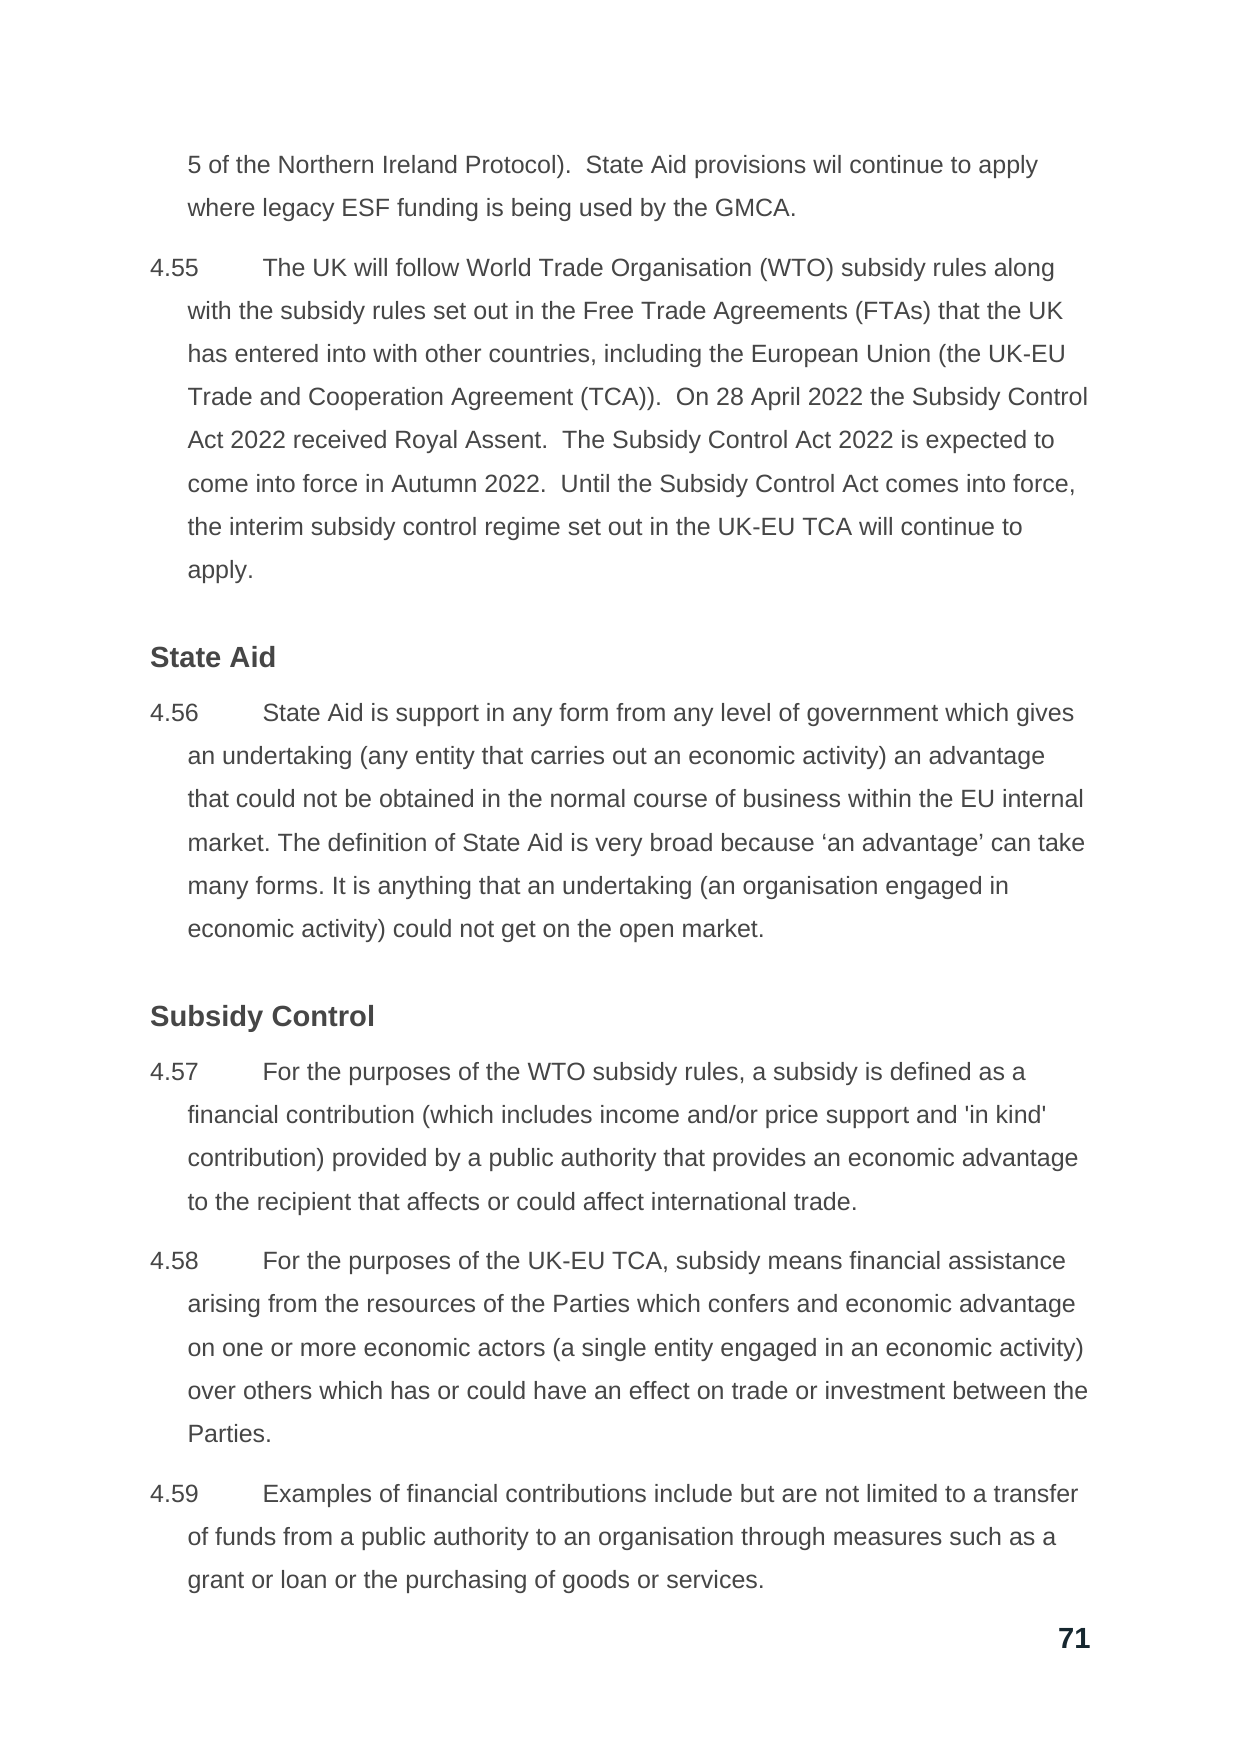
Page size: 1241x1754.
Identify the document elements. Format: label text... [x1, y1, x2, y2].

text 4.57 For the purposes of the WTO subsidy rules, a subsidy is defined as a financial contribution (which includes income and/or price support and 'in kind' contribution) provided by a public authority that provides an economic advantage to the recipient that affects or could affect international trade. [150, 1057, 1090, 1215]
text 4.58 For the purposes of the UK-EU TCA, subsidy means financial assistance arising from the resources of the Parties which confers and economic advantage on one or more economic actors (a single entity engaged in an economic activity) over others which has or could have an effect on trade or investment between the Parties. [150, 1246, 1090, 1447]
text 4.56 State Aid is support in any form from any level of government which gives an undertaking (any entity that carries out an economic activity) an advantage that could not be obtained in the normal course of business within the EU internal market. The definition of State Aid is very broad because ‘an advantage’ can take many forms. It is anything that an undertaking (an organisation engaged in economic activity) could not get on the open market. [150, 698, 1090, 942]
text 4.55 The UK will follow World Trade Organisation (WTO) subsidy rules along with the subsidy rules set out in the Free Trade Agreements (FTAs) that the UK has entered into with other countries, including the European Union (the UK-EU Trade and Cooperation Agreement (TCA)). On 28 April 2022 the Subsidy Control Act 2022 received Royal Assent. The Subsidy Control Act 2022 is expected to come into force in Autumn 2022. Until the Subsidy Control Act comes into force, the interim subsidy control regime set out in the UK-EU TCA will continue to apply. [150, 253, 1090, 583]
subtitle Subsidy Control [150, 998, 1090, 1032]
text 4.59 Examples of financial contributions include but are not limited to a transfer of funds from a public authority to an organisation through measures such as a grant or loan or the purchasing of goods or services. [150, 1478, 1090, 1593]
subtitle State Aid [150, 639, 1090, 673]
text 5 of the Northern Ireland Protocol). State Aid provisions wil continue to apply where legacy ESF funding is being used by the GMCA. [150, 150, 1090, 222]
